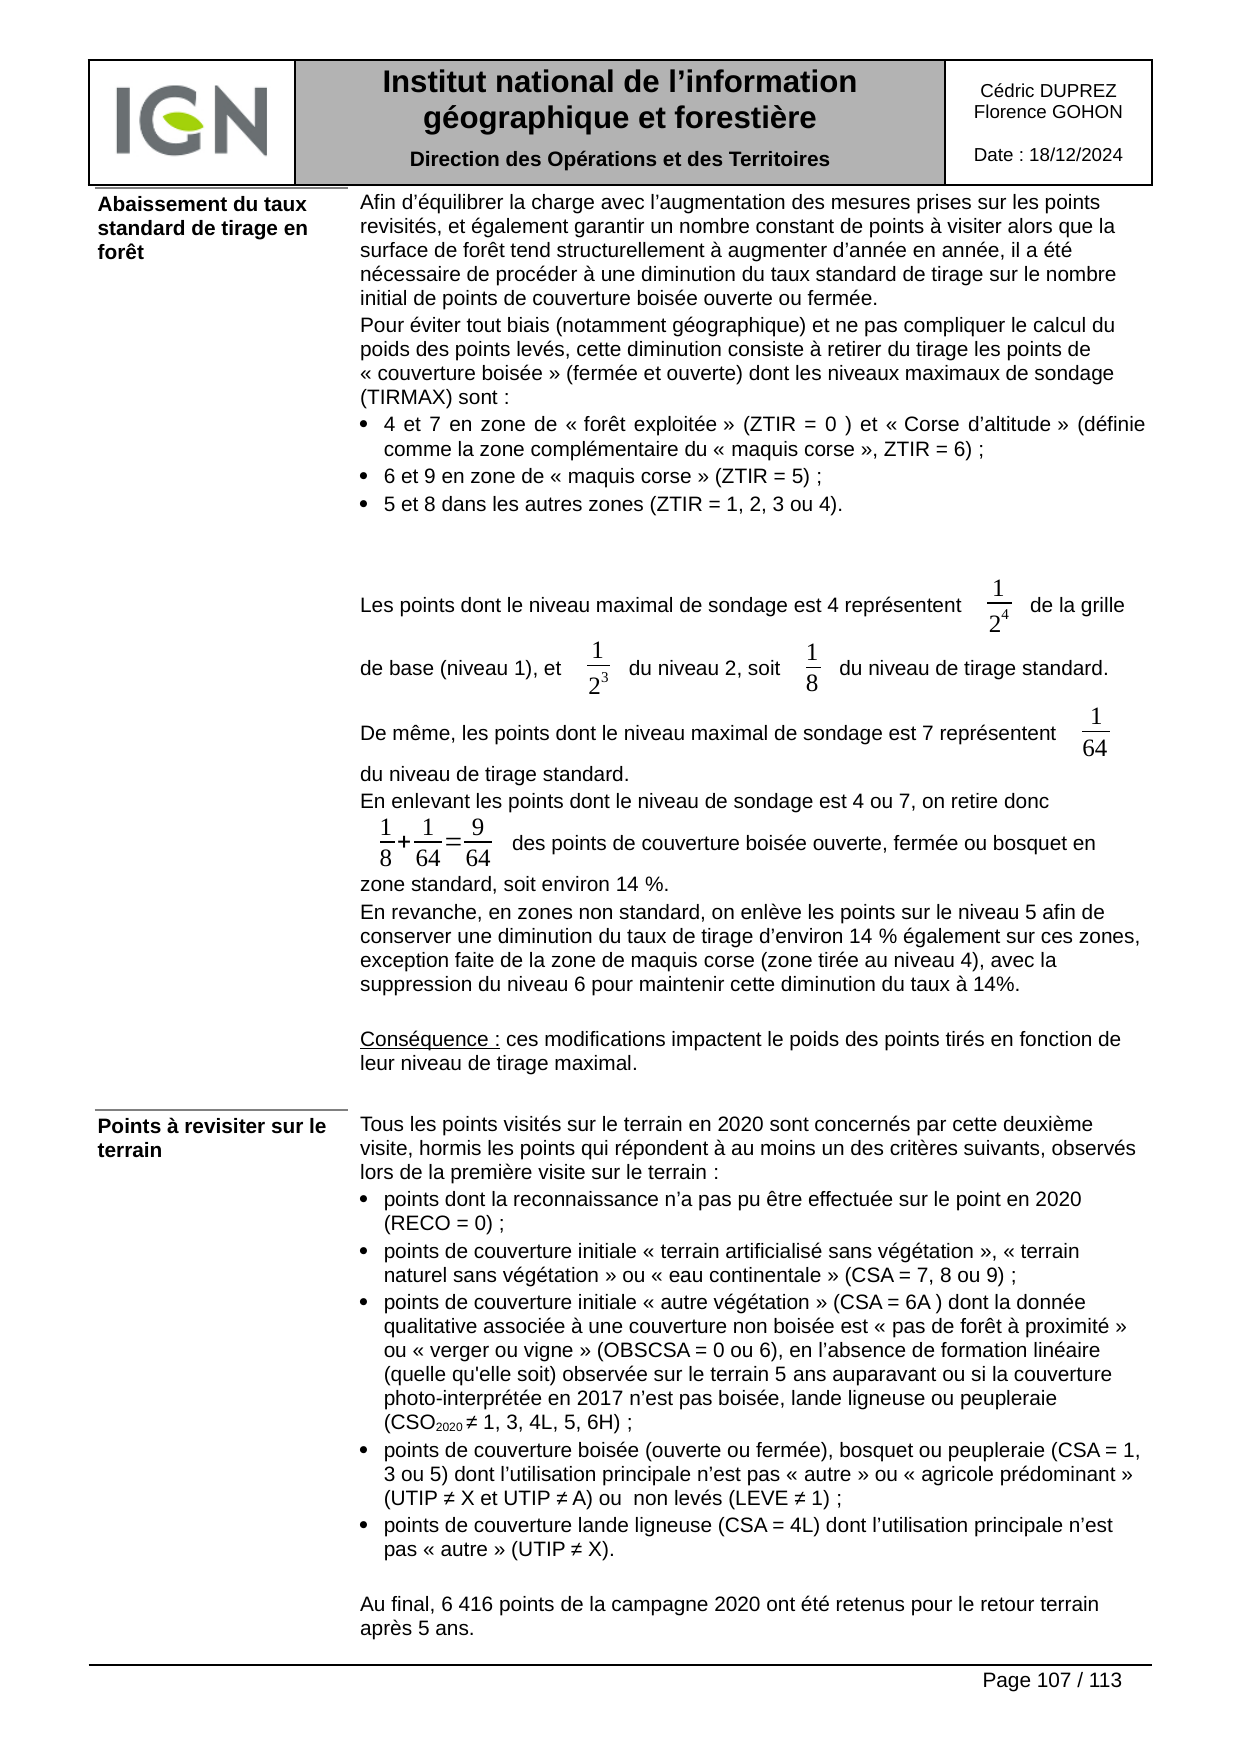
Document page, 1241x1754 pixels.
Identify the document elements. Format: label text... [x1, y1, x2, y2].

table_cell Points à revisiter sur le terrain [89, 1108, 354, 1646]
table_cell Tous les points visités sur le terrain en 2020 sont concernés par cette deuxième visite, hormis les points qui répondent à au moins un des critères suivants, observés lors de la première visite sur le terrain : points dont la reconnaissance n’a pas pu être effectuée sur le point en 2020 (RECO = 0) ; points de couverture initiale « terrain artificialisé sans végétation », « terrain naturel sans végétation » ou « eau continentale » (CSA = 7, 8 ou 9) ; points de couverture initiale « autre végétation » (CSA = 6A ) dont la donnée qualitative associée à une couverture non boisée est « pas de forêt à proximité » ou « verger ou vigne » (OBSCSA = 0 ou 6), en l’absence de formation linéaire (quelle qu'elle soit) observée sur le terrain 5 ans auparavant ou si la couverture photo-interprétée en 2017 n’est pas boisée, lande ligneuse ou peupleraie (CSO2020 ≠ 1, 3, 4L, 5, 6H) ; points de couverture boisée (ouverte ou fermée), bosquet ou peupleraie (CSA = 1, 3 ou 5) dont l’utilisation principale n’est pas « autre » ou « agricole prédominant » (UTIP ≠ X et UTIP ≠ A) ou non levés (LEVE ≠ 1) ; points de couverture lande ligneuse (CSA = 4L) dont l’utilisation principale n’est pas « autre » (UTIP ≠ X). Au final, 6 416 points de la campagne 2020 ont été retenus pour le retour terrain après 5 ans. [354, 1108, 1152, 1646]
picture [91, 62, 293, 180]
table_cell Afin d’équilibrer la charge avec l’augmentation des mesures prises sur les points revisités, et également garantir un nombre constant de points à visiter alors que la surface de forêt tend structurellement à augmenter d’année en année, il a été nécessaire de procéder à une diminution du taux standard de tirage sur le nombre initial de points de couverture boisée ouverte ou fermée. Pour éviter tout biais (notamment géographique) et ne pas compliquer le calcul du poids des points levés, cette diminution consiste à retirer du tirage les points de « couverture boisée » (fermée et ouverte) dont les niveaux maximaux de sondage (TIRMAX) sont : 4 et 7 en zone de « forêt exploitée » (ZTIR = 0 ) et « Corse d’altitude » (définie comme la zone complémentaire du « maquis corse », ZTIR = 6) ; 6 et 9 en zone de « maquis corse » (ZTIR = 5) ; 5 et 8 dans les autres zones (ZTIR = 1, 2, 3 ou 4). Les points dont le niveau maximal de sondage est 4 représentent de la grille de base (niveau 1), et du niveau 2, soit du niveau de tirage standard. De même, les points dont le niveau maximal de sondage est 7 représentent du niveau de tirage standard. En enlevant les points dont le niveau de sondage est 4 ou 7, on retire donc des points de couverture boisée ouverte, fermée ou bosquet en zone standard, soit environ 14 %. En revanche, en zones non standard, on enlève les points sur le niveau 5 afin de conserver une diminution du taux de tirage d’environ 14 % également sur ces zones, exception faite de la zone de maquis corse (zone tirée au niveau 4), avec la suppression du niveau 6 pour maintenir cette diminution du taux à 14%. Conséquence : ces modifications impactent le poids des points tirés en fonction de leur niveau de tirage maximal. [354, 186, 1152, 1108]
table_cell Abaissement du taux standard de tirage en forêt [89, 186, 354, 1108]
